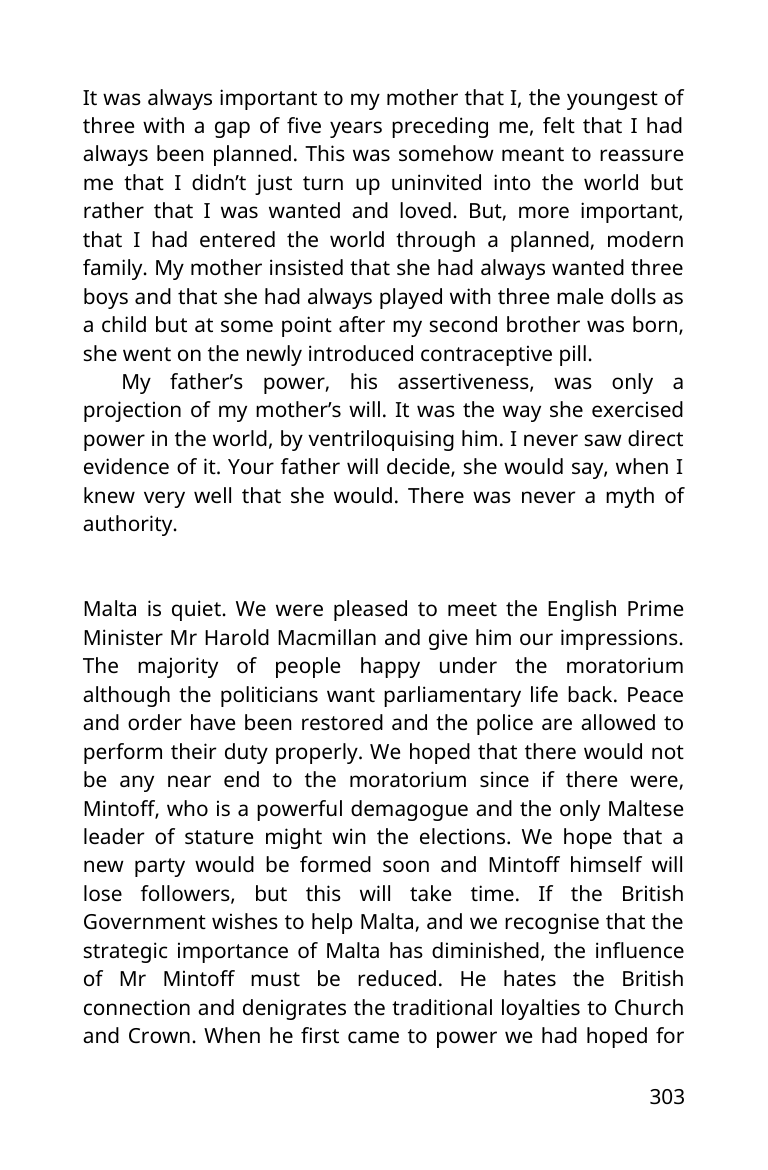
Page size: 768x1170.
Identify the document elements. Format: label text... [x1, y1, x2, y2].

text My father’s power, his assertiveness, was only a projection of my mother’s will. It was the way she exercised power in the world, by ventriloquising him. I never saw direct evidence of it. Your father will decide, she would say, when I knew very well that she would. There was never a myth of authority. [83, 367, 685, 538]
text Malta is quiet. We were pleased to meet the English Prime Minister Mr Harold Macmillan and give him our impressions. The majority of people happy under the moratorium although the politicians want parliamentary life back. Peace and order have been restored and the police are allowed to perform their duty properly. We hoped that there would not be any near end to the moratorium since if there were, Mintoff, who is a powerful demagogue and the only Maltese leader of stature might win the elections. We hope that a new party would be formed soon and Mintoff himself will lose followers, but this will take time. If the British Government wishes to help Malta, and we recognise that the strategic importance of Malta has diminished, the influence of Mr Mintoff must be reduced. He hates the British connection and denigrates the traditional loyalties to Church and Crown. When he first came to power we had hoped for [83, 594, 685, 1049]
text It was always important to my mother that I, the youngest of three with a gap of five years preceding me, felt that I had always been planned. This was somehow meant to reassure me that I didn’t just turn up uninvited into the world but rather that I was wanted and loved. But, more important, that I had entered the world through a planned, modern family. My mother insisted that she had always wanted three boys and that she had always played with three male dolls as a child but at some point after my second brother was born, she went on the newly introduced contraceptive pill. [83, 83, 685, 367]
